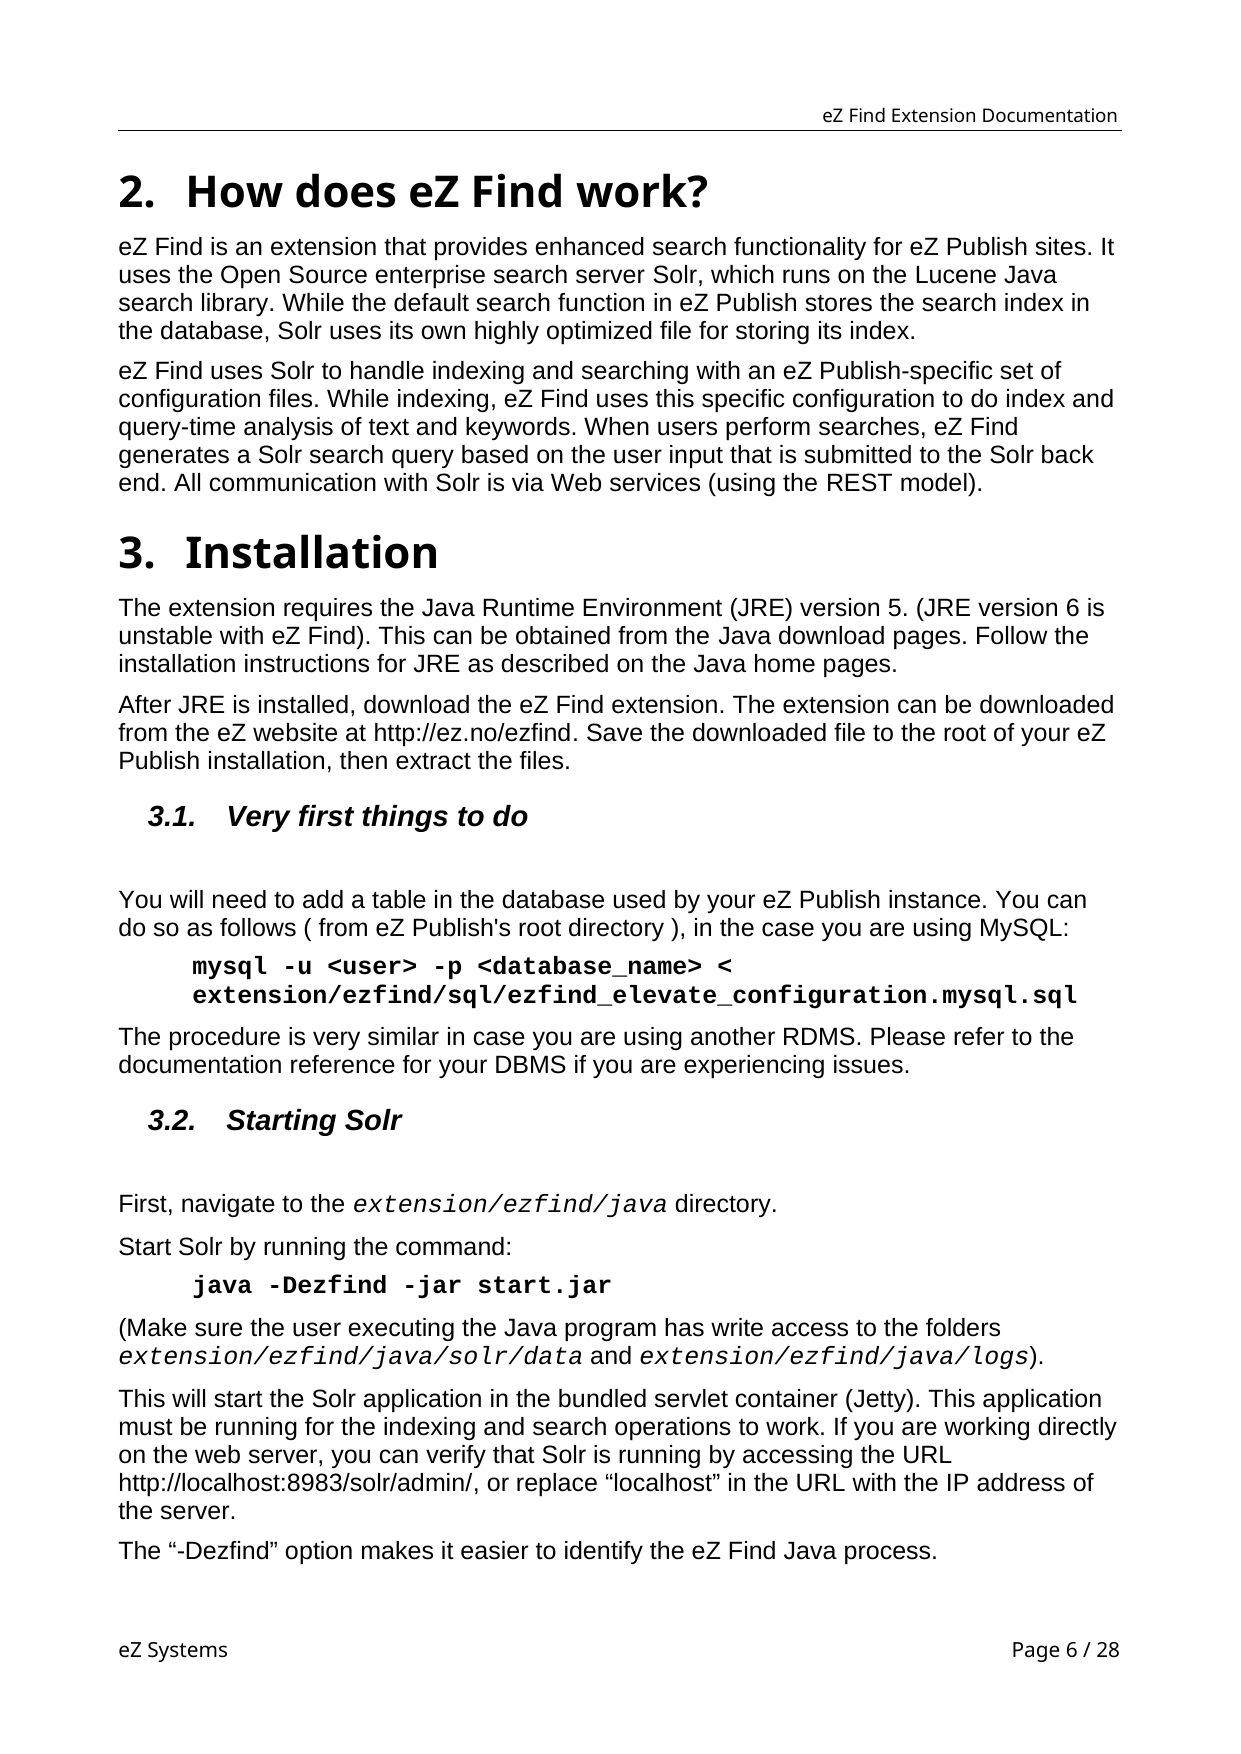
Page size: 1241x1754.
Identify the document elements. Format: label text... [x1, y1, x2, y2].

text eZ Find is an extension that provides enhanced search functionality for eZ Publish sites. It uses the Open Source enterprise search server Solr, which runs on the Lucene Java search library. While the default search function in eZ Publish stores the search index in the database, Solr uses its own highly optimized file for storing its index. [118, 232, 1122, 344]
text After JRE is installed, download the eZ Find extension. The extension can be downloaded from the eZ website at http://ez.no/ezfind. Save the downloaded file to the root of your eZ Publish installation, then extract the files. [118, 691, 1122, 774]
text The extension requires the Java Runtime Environment (JRE) version 5. (JRE version 6 is unstable with eZ Find). This can be obtained from the Java download pages. Follow the installation instructions for JRE as described on the Java home pages. [118, 594, 1122, 678]
text mysql -u <user> -p <database_name> < extension/ezfind/sql/ezfind_elevate_configuration.mysql.sql [192, 954, 1122, 1011]
subtitle Starting Solr [148, 1104, 1122, 1137]
text eZ Find uses Solr to handle indexing and searching with an eZ Publish-specific set of configuration files. While indexing, eZ Find uses this specific configuration to do index and query-time analysis of text and keywords. When users perform searches, eZ Find generates a Solr search query based on the user input that is submitted to the Solr back end. All communication with Solr is via Web services (using the REST model). [118, 357, 1122, 497]
subtitle Installation [118, 522, 1122, 581]
text This will start the Solr application in the bundled servlet container (Jetty). This application must be running for the indexing and search operations to work. If you are working directly on the web server, you can verify that Solr is running by accessing the URL http://localhost:8983/solr/admin/, or replace “localhost” in the URL with the IP address of the server. [118, 1384, 1122, 1524]
text You will need to add a table in the database used by your eZ Publish instance. You can do so as follows ( from eZ Publish's root directory ), in the case you are using MySQL: [118, 886, 1122, 942]
subtitle Very first things to do [148, 799, 1122, 832]
text The procedure is very similar in case you are using another RDMS. Please refer to the documentation reference for your DBMS if you are experiencing issues. [118, 1023, 1122, 1079]
text (Make sure the user executing the Java program has write access to the folders extension/ezfind/java/solr/data and extension/ezfind/java/logs). [118, 1314, 1122, 1372]
subtitle How does eZ Find work? [118, 160, 1122, 220]
text The “-Dezfind” option makes it easier to identify the eZ Find Java process. [118, 1537, 1122, 1565]
text First, navigate to the extension/ezfind/java directory. [118, 1190, 1122, 1220]
text Start Solr by running the command: [118, 1232, 1122, 1261]
text java -Dezfind -jar start.jar [192, 1273, 1122, 1301]
